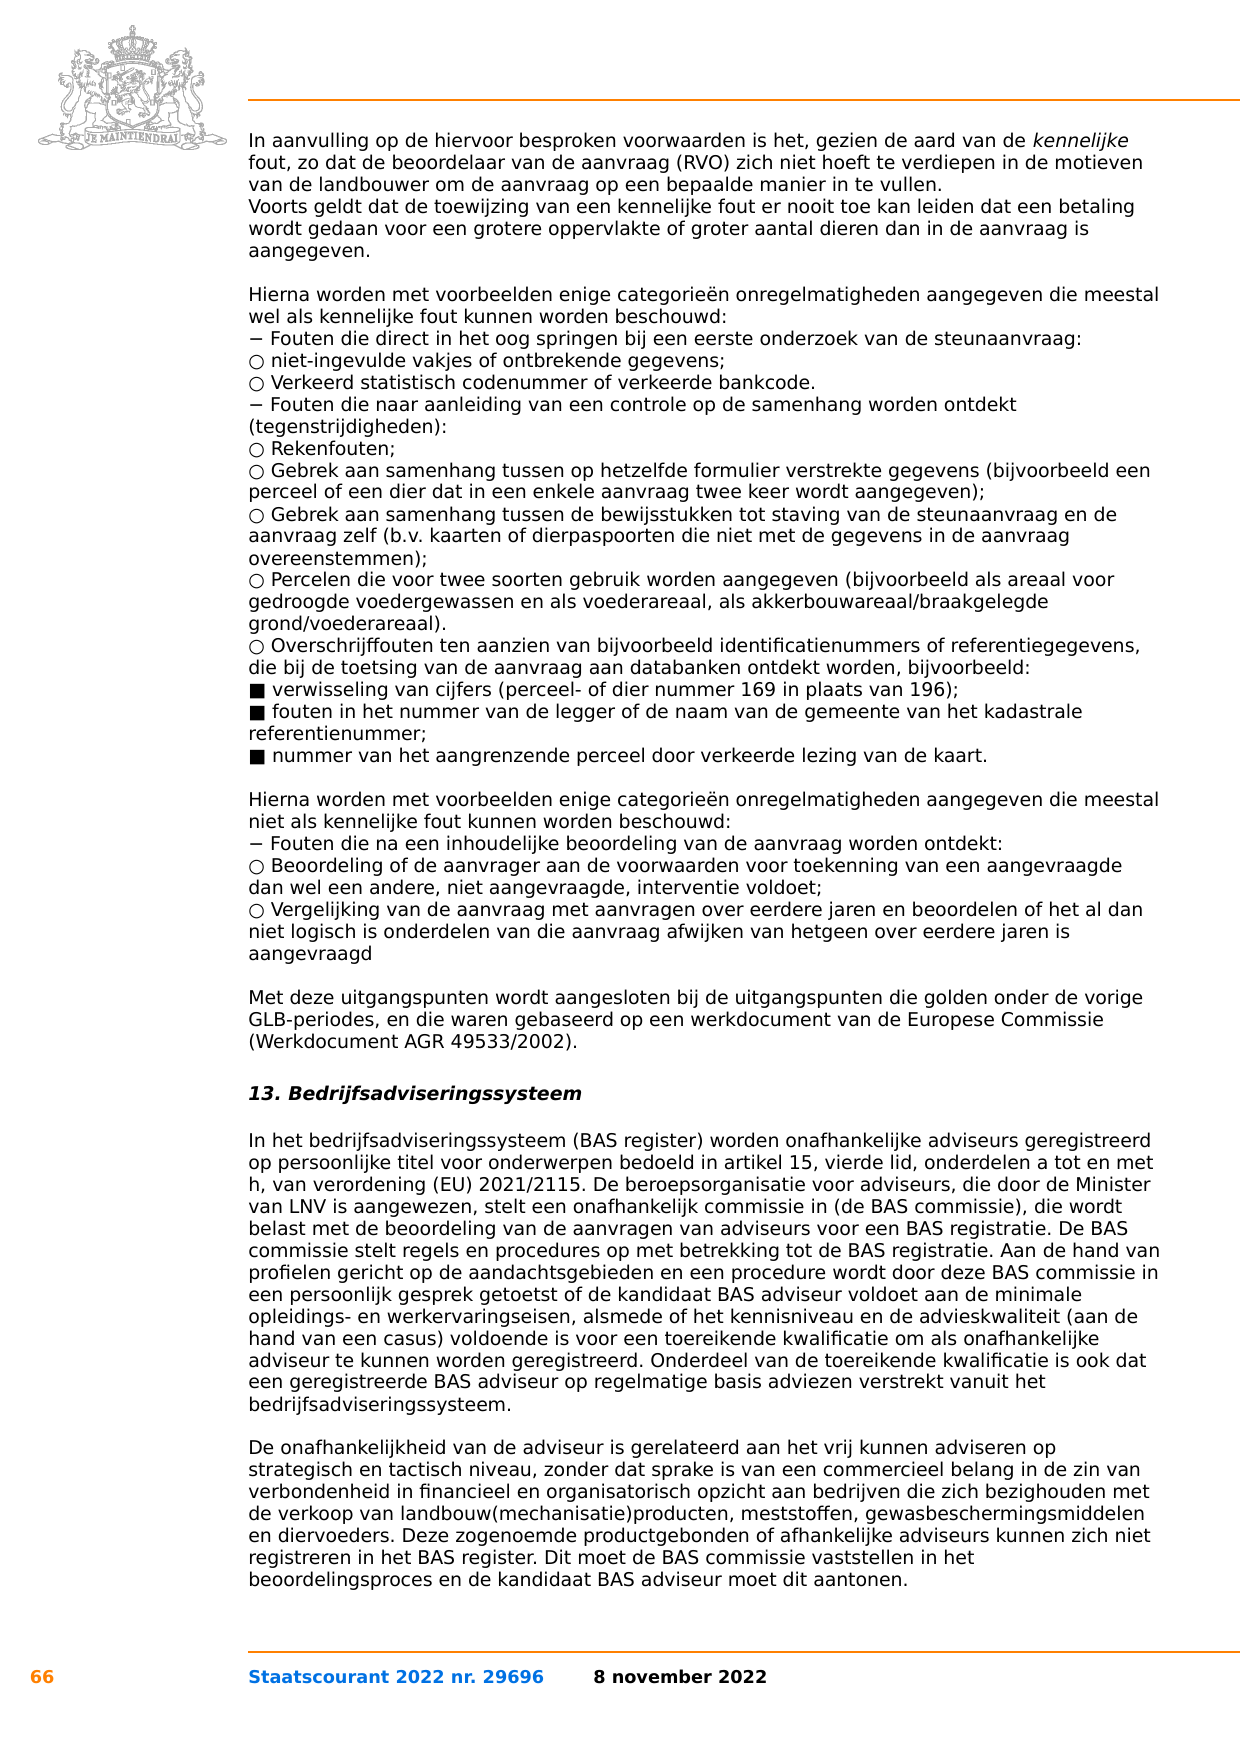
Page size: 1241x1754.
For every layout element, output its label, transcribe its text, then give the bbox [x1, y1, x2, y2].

text ○ Gebrek aan samenhang tussen de bewijsstukken tot staving van de steunaanvraag en de aanvraag zelf (b.v. kaarten of dierpaspoorten die niet met de gegevens in de aanvraag overeenstemmen); [248, 503, 1163, 569]
text ○ Beoordeling of de aanvrager aan de voorwaarden voor toekenning van een aangevraagde dan wel een andere, niet aangevraagde, interventie voldoet; [248, 855, 1163, 899]
text De onafhankelijkheid van de adviseur is gerelateerd aan het vrij kunnen adviseren op strategisch en tactisch niveau, zonder dat sprake is van een commercieel belang in de zin van verbondenheid in financieel en organisatorisch opzicht aan bedrijven die zich bezighouden met de verkoop van landbouw(mechanisatie)producten, meststoffen, gewasbeschermingsmiddelen en diervoeders. Deze zogenoemde productgebonden of afhankelijke adviseurs kunnen zich niet registreren in het BAS register. Dit moet de BAS commissie vaststellen in het beoordelingsproces en de kandidaat BAS adviseur moet dit aantonen. [248, 1437, 1163, 1591]
text Hierna worden met voorbeelden enige categorieën onregelmatigheden aangegeven die meestal niet als kennelijke fout kunnen worden beschouwd: [248, 789, 1163, 833]
subtitle 13. Bedrijfsadviseringssysteem [248, 1083, 1163, 1105]
text In het bedrijfsadviseringssysteem (BAS register) worden onafhankelijke adviseurs geregistreerd op persoonlijke titel voor onderwerpen bedoeld in artikel 15, vierde lid, onderdelen a tot en met h, van verordening (EU) 2021/2115. De beroepsorganisatie voor adviseurs, die door de Minister van LNV is aangewezen, stelt een onafhankelijk commissie in (de BAS commissie), die wordt belast met de beoordeling van de aanvragen van adviseurs voor een BAS registratie. De BAS commissie stelt regels en procedures op met betrekking tot de BAS registratie. Aan de hand van profielen gericht op de aandachtsgebieden en een procedure wordt door deze BAS commissie in een persoonlijk gesprek getoetst of de kandidaat BAS adviseur voldoet aan de minimale opleidings- en werkervaringseisen, alsmede of het kennisniveau en de advieskwaliteit (aan de hand van een casus) voldoende is voor een toereikende kwalificatie om als onafhankelijke adviseur te kunnen worden geregistreerd. Onderdeel van de toereikende kwalificatie is ook dat een geregistreerde BAS adviseur op regelmatige basis adviezen verstrekt vanuit het bedrijfsadviseringssysteem. [248, 1130, 1163, 1415]
text ○ Gebrek aan samenhang tussen op hetzelfde formulier verstrekte gegevens (bijvoorbeeld een perceel of een dier dat in een enkele aanvraag twee keer wordt aangegeven); [248, 459, 1163, 503]
text In aanvulling op de hiervoor besproken voorwaarden is het, gezien de aard van de kennelijke fout, zo dat de beoordelaar van de aanvraag (RVO) zich niet hoeft te verdiepen in de motieven van de landbouwer om de aanvraag op een bepaalde manier in te vullen. [248, 130, 1163, 196]
text ○ Overschrijffouten ten aanzien van bijvoorbeeld identificatienummers of referentiegegevens, die bij de toetsing van de aanvraag aan databanken ontdekt worden, bijvoorbeeld: [248, 635, 1163, 679]
text − Fouten die direct in het oog springen bij een eerste onderzoek van de steunaanvraag: [248, 328, 1163, 349]
text ○ Verkeerd statistisch codenummer of verkeerde bankcode. [248, 372, 1163, 393]
picture [38, 25, 227, 150]
text Hierna worden met voorbeelden enige categorieën onregelmatigheden aangegeven die meestal wel als kennelijke fout kunnen worden beschouwd: [248, 284, 1163, 328]
text − Fouten die naar aanleiding van een controle op de samenhang worden ontdekt (tegenstrijdigheden): [248, 393, 1163, 437]
text Voorts geldt dat de toewijzing van een kennelijke fout er nooit toe kan leiden dat een betaling wordt gedaan voor een grotere oppervlakte of groter aantal dieren dan in de aanvraag is aangegeven. [248, 196, 1163, 262]
text ○ Vergelijking van de aanvraag met aanvragen over eerdere jaren en beoordelen of het al dan niet logisch is onderdelen van die aanvraag afwijken van hetgeen over eerdere jaren is aangevraagd [248, 899, 1163, 965]
text ■ nummer van het aangrenzende perceel door verkeerde lezing van de kaart. [248, 745, 1163, 767]
text ■ verwisseling van cijfers (perceel- of dier nummer 169 in plaats van 196); [248, 679, 1163, 701]
text ○ Rekenfouten; [248, 437, 1163, 459]
text Met deze uitgangspunten wordt aangesloten bij de uitgangspunten die golden onder de vorige GLB-periodes, en die waren gebaseerd op een werkdocument van de Europese Commissie (Werkdocument AGR 49533/2002). [248, 987, 1163, 1053]
text ○ Percelen die voor twee soorten gebruik worden aangegeven (bijvoorbeeld als areaal voor gedroogde voedergewassen en als voederareaal, als akkerbouwareaal/braakgelegde grond/voederareaal). [248, 569, 1163, 635]
text − Fouten die na een inhoudelijke beoordeling van de aanvraag worden ontdekt: [248, 833, 1163, 855]
text ○ niet-ingevulde vakjes of ontbrekende gegevens; [248, 349, 1163, 372]
text ■ fouten in het nummer van de legger of de naam van de gemeente van het kadastrale referentienummer; [248, 701, 1163, 745]
